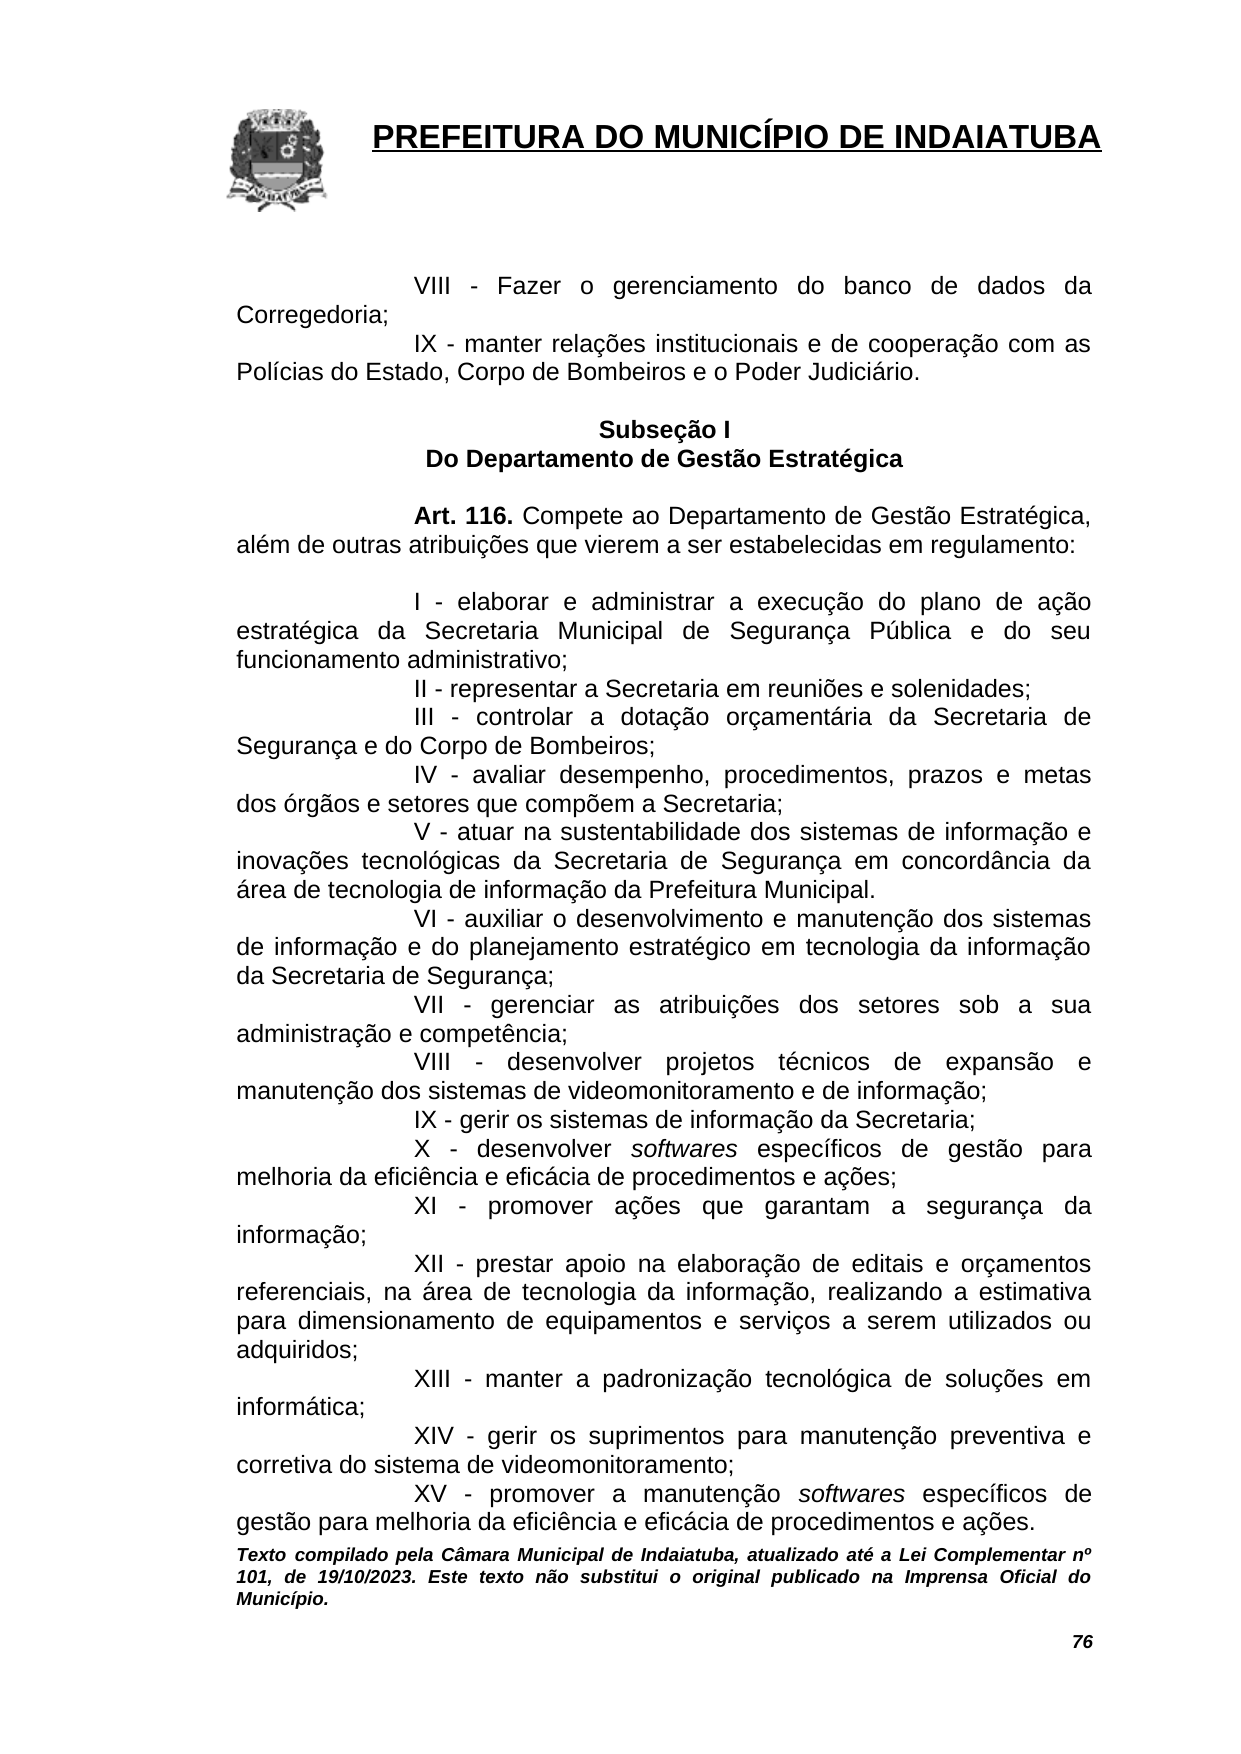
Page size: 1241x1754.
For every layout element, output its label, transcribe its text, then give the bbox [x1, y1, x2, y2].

list XI - promover ações que garantam a segurança da informação; [236, 1191, 1092, 1249]
list III - controlar a dotação orçamentária da Secretaria de Segurança e do Corpo de Bombeiros; [236, 702, 1092, 760]
list IV - avaliar desempenho, procedimentos, prazos e metas dos órgãos e setores que compõem a Secretaria; [236, 760, 1092, 817]
list I - elaborar e administrar a execução do plano de ação estratégica da Secretaria Municipal de Segurança Pública e do seu funcionamento administrativo; [236, 587, 1092, 674]
list VIII - desenvolver projetos técnicos de expansão e manutenção dos sistemas de videomonitoramento e de informação; [236, 1047, 1092, 1105]
list VI - auxiliar o desenvolvimento e manutenção dos sistemas de informação e do planejamento estratégico em tecnologia da informação da Secretaria de Segurança; [236, 904, 1092, 990]
list XIII - manter a padronização tecnológica de soluções em informática; [236, 1364, 1092, 1421]
text Subseção I [236, 415, 1092, 444]
list X - desenvolver softwares específicos de gestão para melhoria da eficiência e eficácia de procedimentos e ações; [236, 1134, 1092, 1191]
list XIV - gerir os suprimentos para manutenção preventiva e corretiva do sistema de videomonitoramento; [236, 1421, 1092, 1479]
list XV - promover a manutenção softwares específicos de gestão para melhoria da eficiência e eficácia de procedimentos e ações. [236, 1479, 1092, 1536]
list XII - prestar apoio na elaboração de editais e orçamentos referenciais, na área de tecnologia da informação, realizando a estimativa para dimensionamento de equipamentos e serviços a serem utilizados ou adquiridos; [236, 1249, 1092, 1364]
list IX - gerir os sistemas de informação da Secretaria; [236, 1105, 1092, 1134]
list II - representar a Secretaria em reuniões e solenidades; [236, 674, 1092, 702]
text Do Departamento de Gestão Estratégica [236, 444, 1092, 472]
text V - atuar na sustentabilidade dos sistemas de informação e inovações tecnológicas da Secretaria de Segurança em concordância da área de tecnologia de informação da Prefeitura Municipal. [236, 817, 1092, 904]
text Art. 116. Compete ao Departamento de Gestão Estratégica, além de outras atribuições que vierem a ser estabelecidas em regulamento: [236, 501, 1092, 559]
list VIII - Fazer o gerenciamento do banco de dados da Corregedoria; [236, 271, 1092, 329]
list VII - gerenciar as atribuições dos setores sob a sua administração e competência; [236, 990, 1092, 1047]
list IX - manter relações institucionais e de cooperação com as Polícias do Estado, Corpo de Bombeiros e o Poder Judiciário. [236, 329, 1092, 386]
